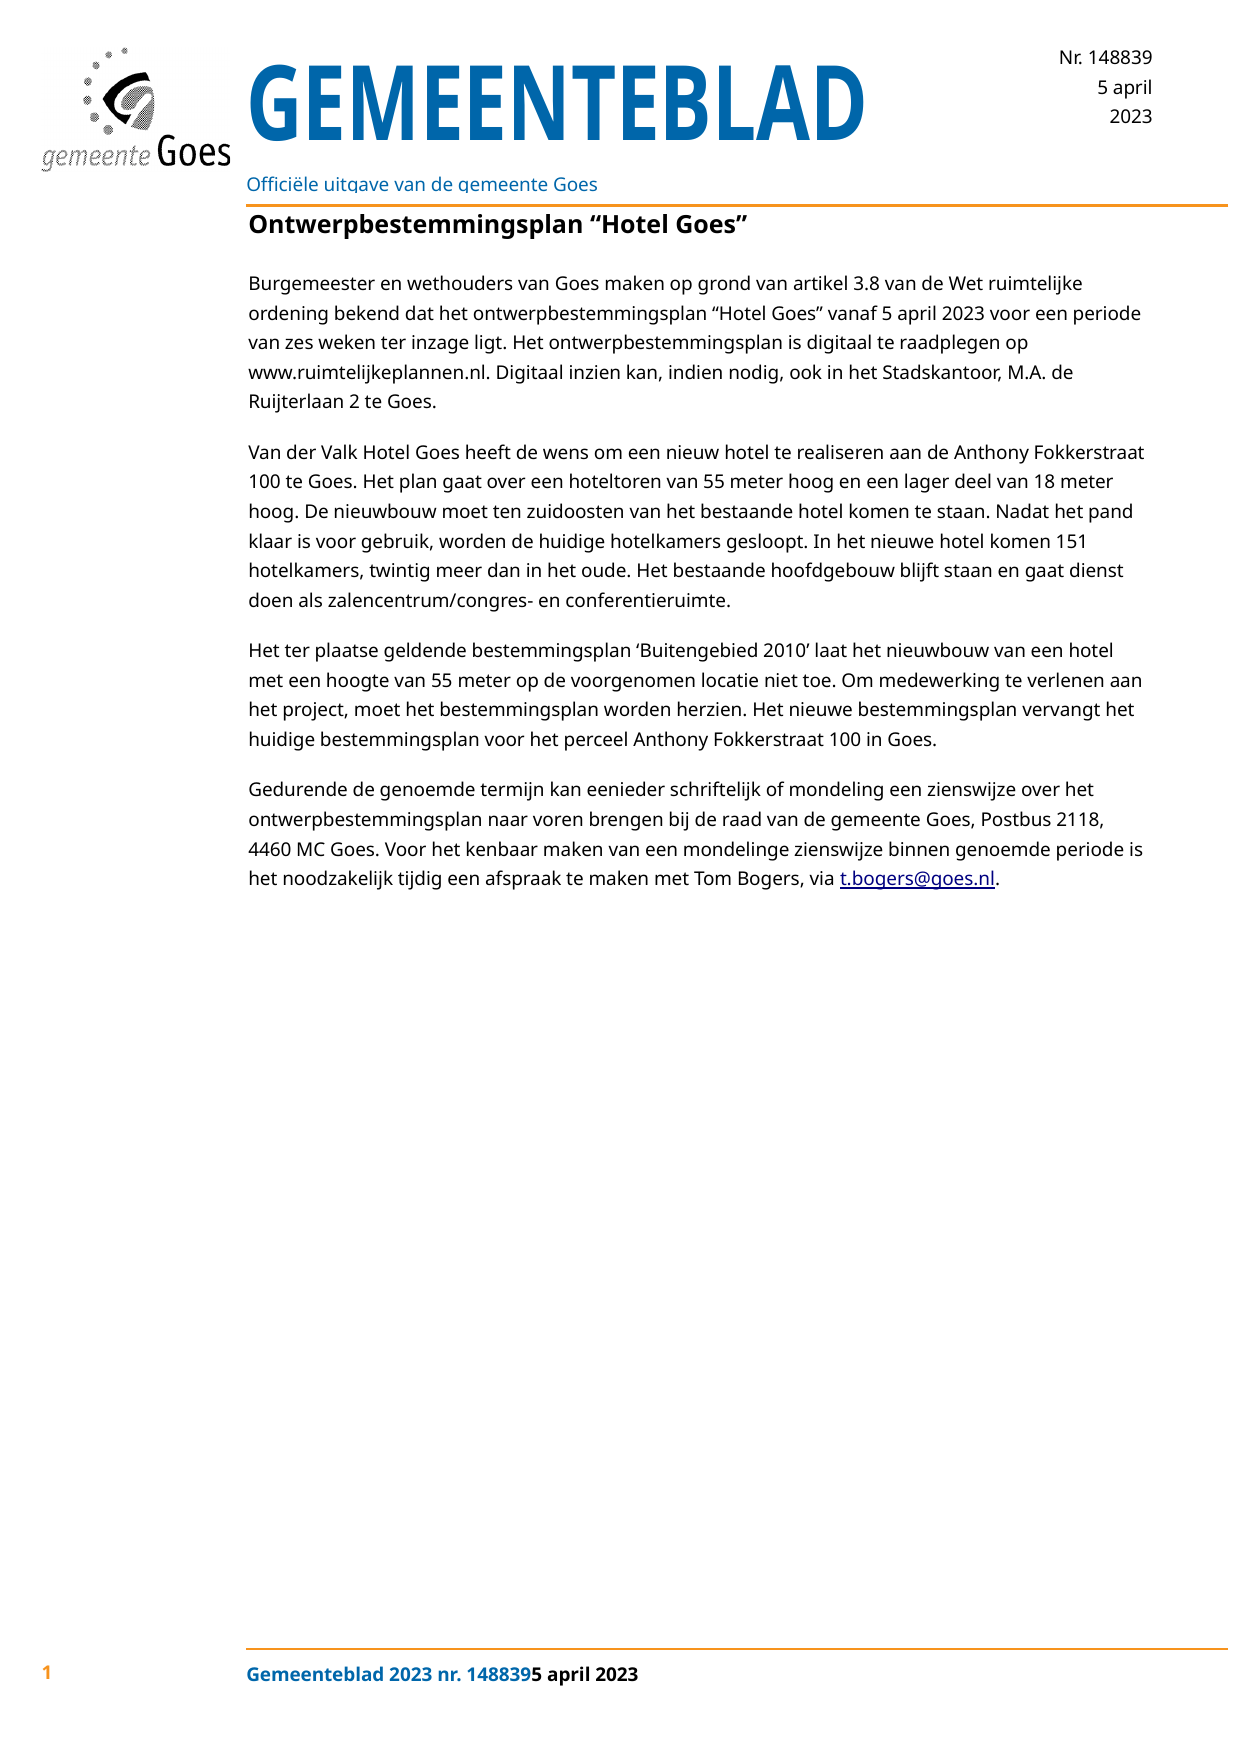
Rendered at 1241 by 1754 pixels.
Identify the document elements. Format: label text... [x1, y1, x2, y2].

text Burgemeester en wethouders van Goes maken op grond van artikel 3.8 van de Wet ruimtelijke ordening bekend dat het ontwerpbestemmingsplan “Hotel Goes” vanaf 5 april 2023 voor een periode van zes weken ter inzage ligt. Het ontwerpbestemmingsplan is digitaal te raadplegen op www.ruimtelijkeplannen.nl. Digitaal inzien kan, indien nodig, ook in het Stadskantoor, M.A. de Ruijterlaan 2 te Goes. [248, 270, 1152, 414]
text Ontwerpbestemmingsplan “Hotel Goes” [248, 207, 1152, 241]
text Van der Valk Hotel Goes heeft de wens om een nieuw hotel te realiseren aan de Anthony Fokkerstraat 100 te Goes. Het plan gaat over een hoteltoren van 55 meter hoog en een lager deel van 18 meter hoog. De nieuwbouw moet ten zuidoosten van het bestaande hotel komen te staan. Nadat het pand klaar is voor gebruik, worden de huidige hotelkamers gesloopt. In het nieuwe hotel komen 151 hotelkamers, twintig meer dan in het oude. Het bestaande hoofdgebouw blijft staan en gaat dienst doen als zalencentrum/congres- en conferentieruimte. [248, 439, 1152, 613]
text Het ter plaatse geldende bestemmingsplan ‘Buitengebied 2010’ laat het nieuwbouw van een hotel met een hoogte van 55 meter op de voorgenomen locatie niet toe. Om medewerking te verlenen aan het project, moet het bestemmingsplan worden herzien. Het nieuwe bestemmingsplan vervangt het huidige bestemmingsplan voor het perceel Anthony Fokkerstraat 100 in Goes. [248, 637, 1152, 752]
text Gedurende de genoemde termijn kan eenieder schriftelijk of mondeling een zienswijze over het ontwerpbestemmingsplan naar voren brengen bij de raad van de gemeente Goes, Postbus 2118, 4460 MC Goes. Voor het kenbaar maken van een mondelinge zienswijze binnen genoemde periode is het noodzakelijk tijdig een afspraak te maken met Tom Bogers, via t.bogers@goes.nl. [248, 777, 1152, 891]
picture [41, 47, 231, 172]
